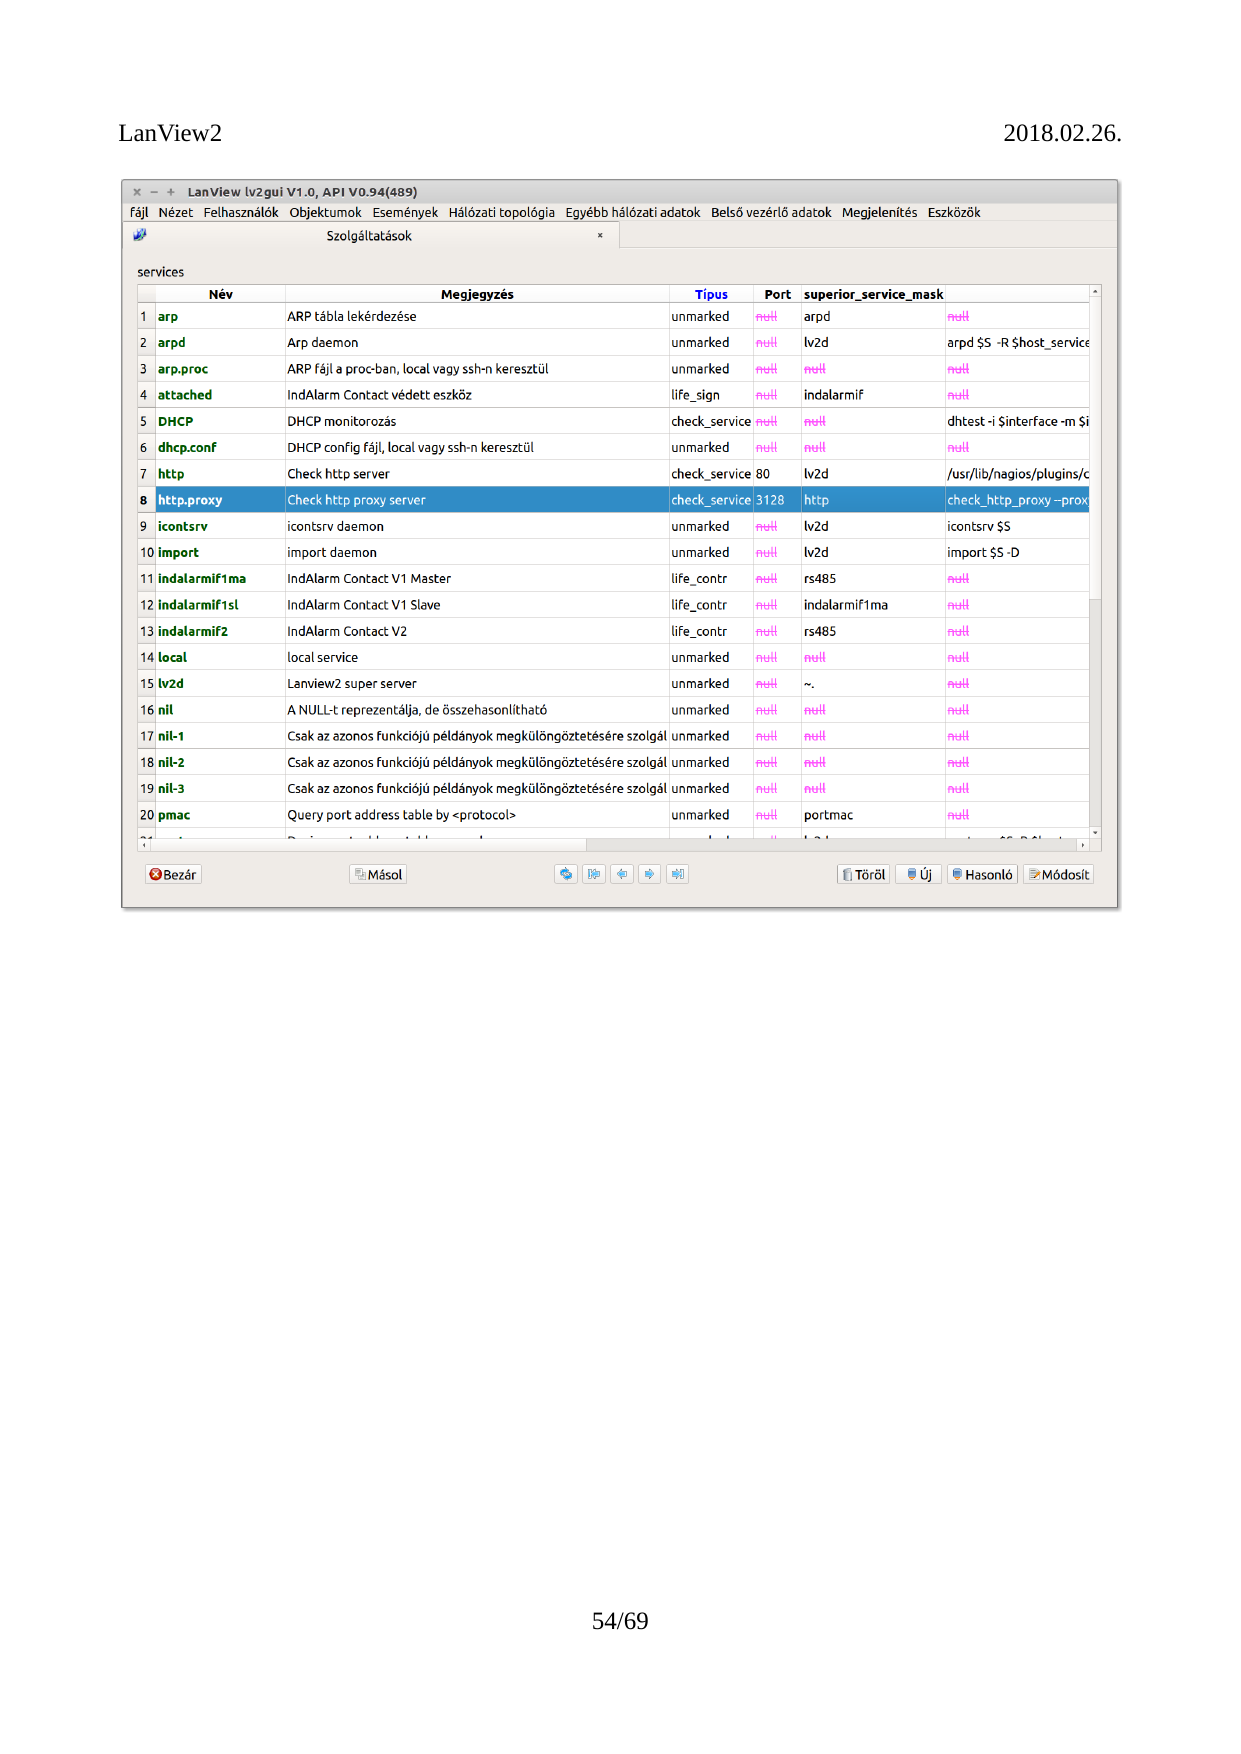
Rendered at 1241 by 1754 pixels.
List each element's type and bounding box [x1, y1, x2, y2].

picture [118, 177, 1123, 913]
